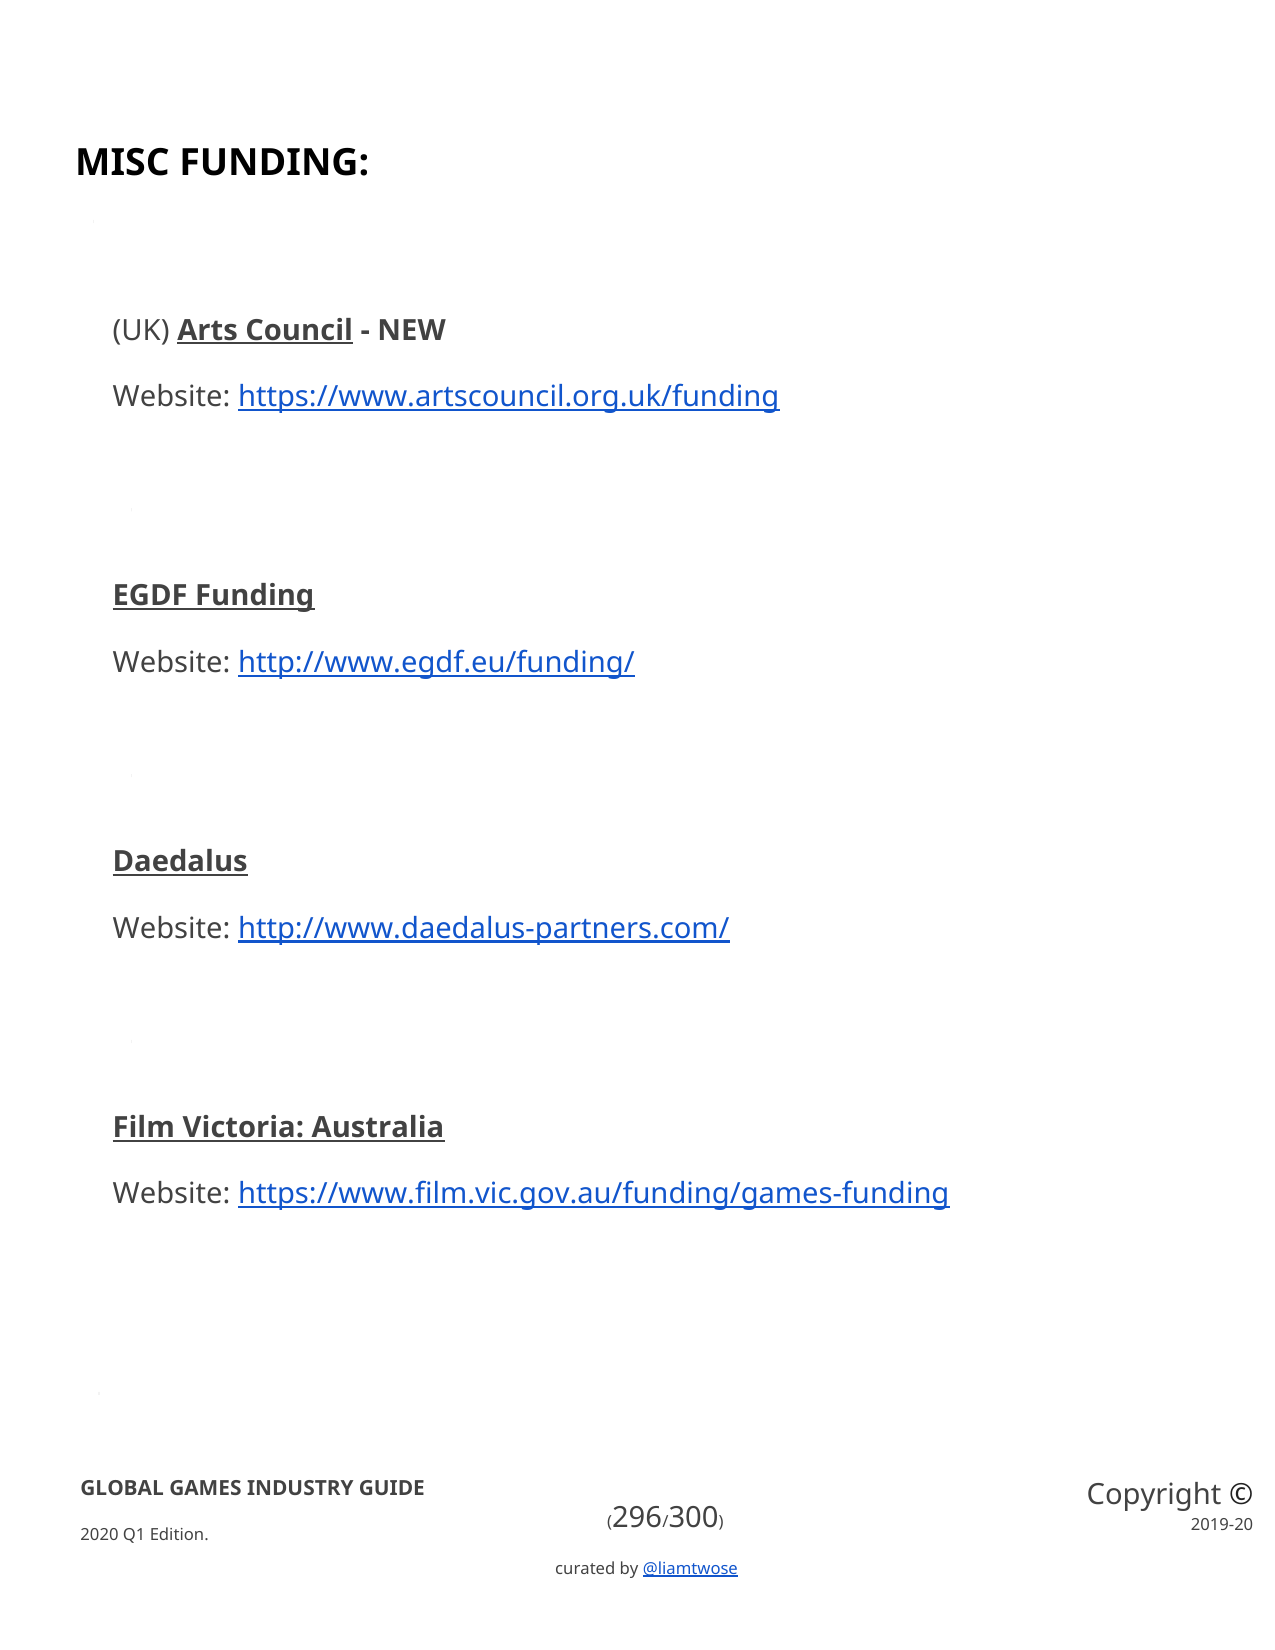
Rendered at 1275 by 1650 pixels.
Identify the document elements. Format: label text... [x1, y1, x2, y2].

text Website: http://www.daedalus-partners.com/ [112, 907, 1200, 947]
text Film Victoria: Australia [112, 1106, 1200, 1146]
text Website: https://www.artscouncil.org.uk/funding [112, 375, 1200, 415]
text (UK) Arts Council - NEW [112, 309, 1200, 348]
text Daedalus [112, 841, 1200, 880]
text Website: http://www.egdf.eu/funding/ [112, 641, 1200, 681]
text Website: https://www.film.vic.gov.au/funding/games-funding [112, 1173, 1200, 1212]
subtitle MISC FUNDING: [75, 136, 1200, 187]
text EGDF Funding [112, 575, 1200, 614]
